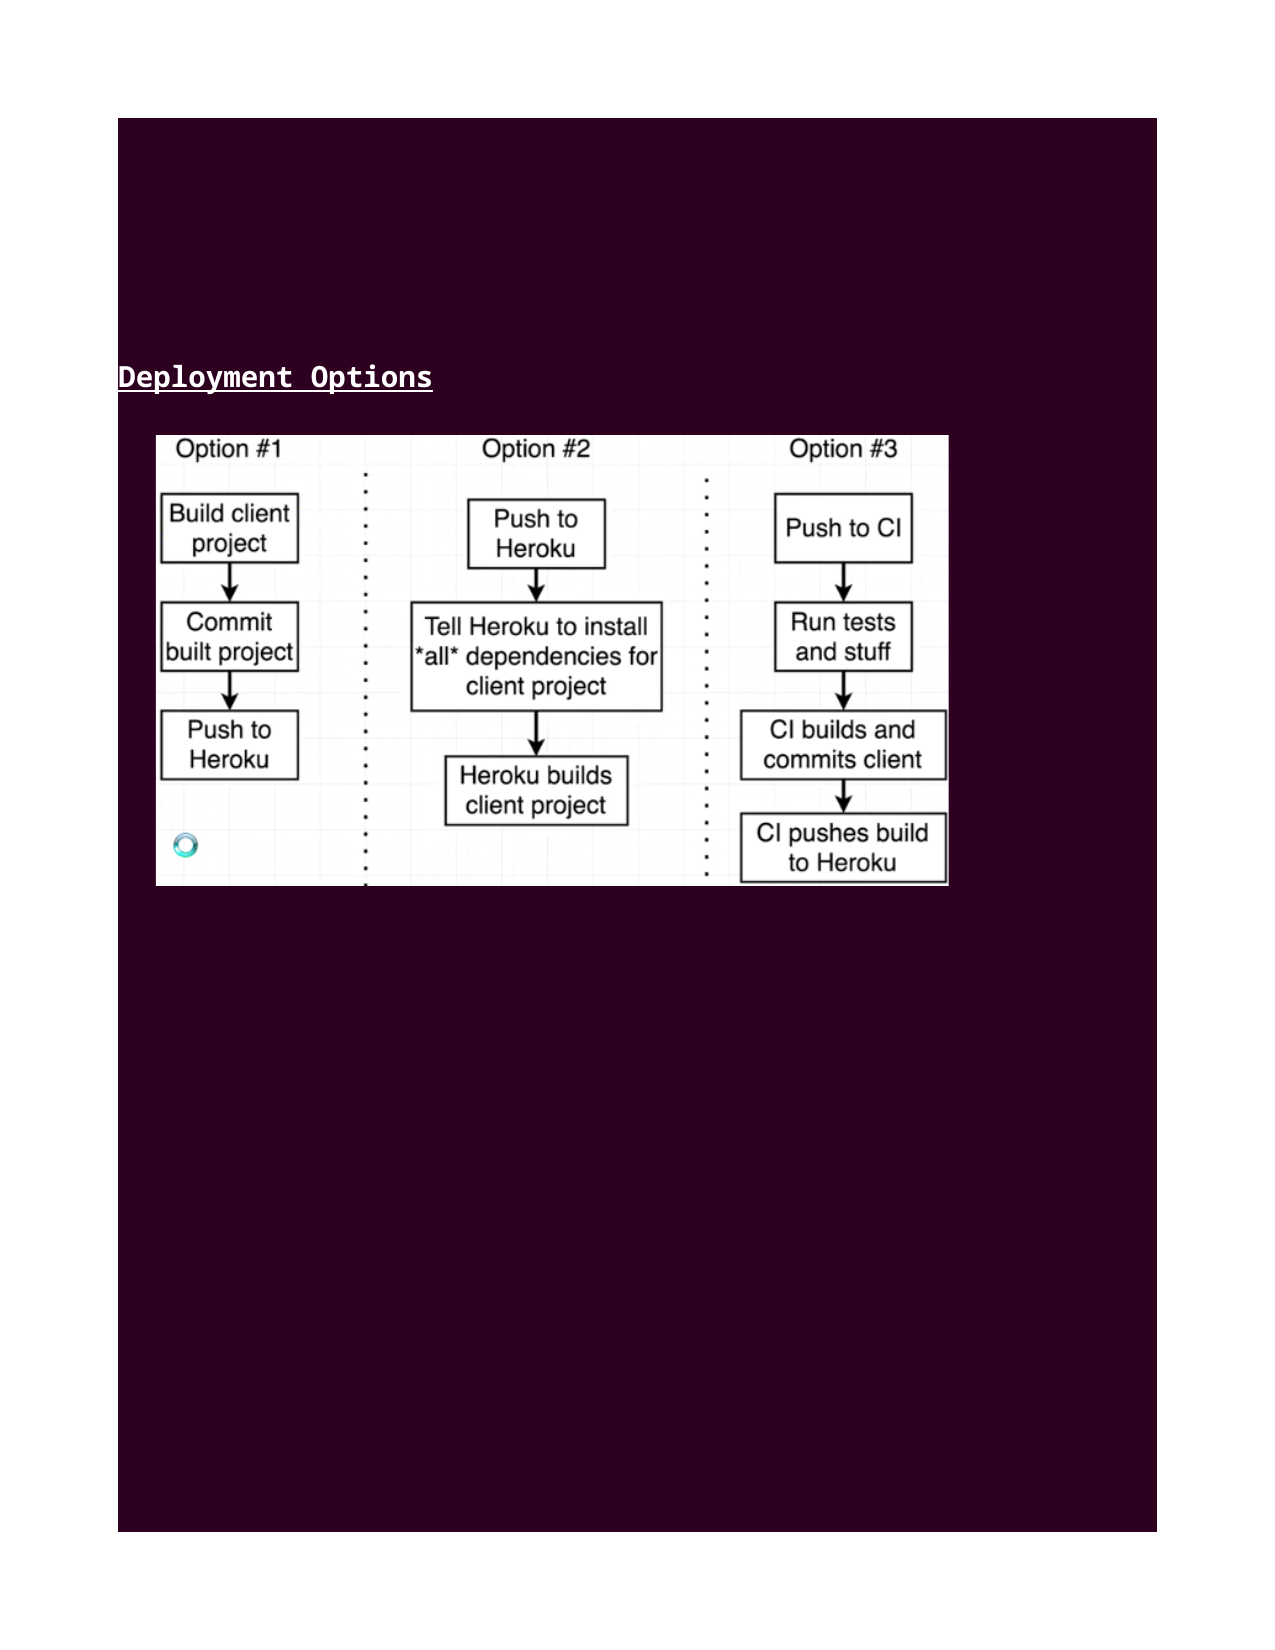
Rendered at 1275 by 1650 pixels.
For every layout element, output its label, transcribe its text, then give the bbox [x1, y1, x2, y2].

picture [155, 435, 949, 886]
text Deployment Options [118, 356, 1157, 396]
